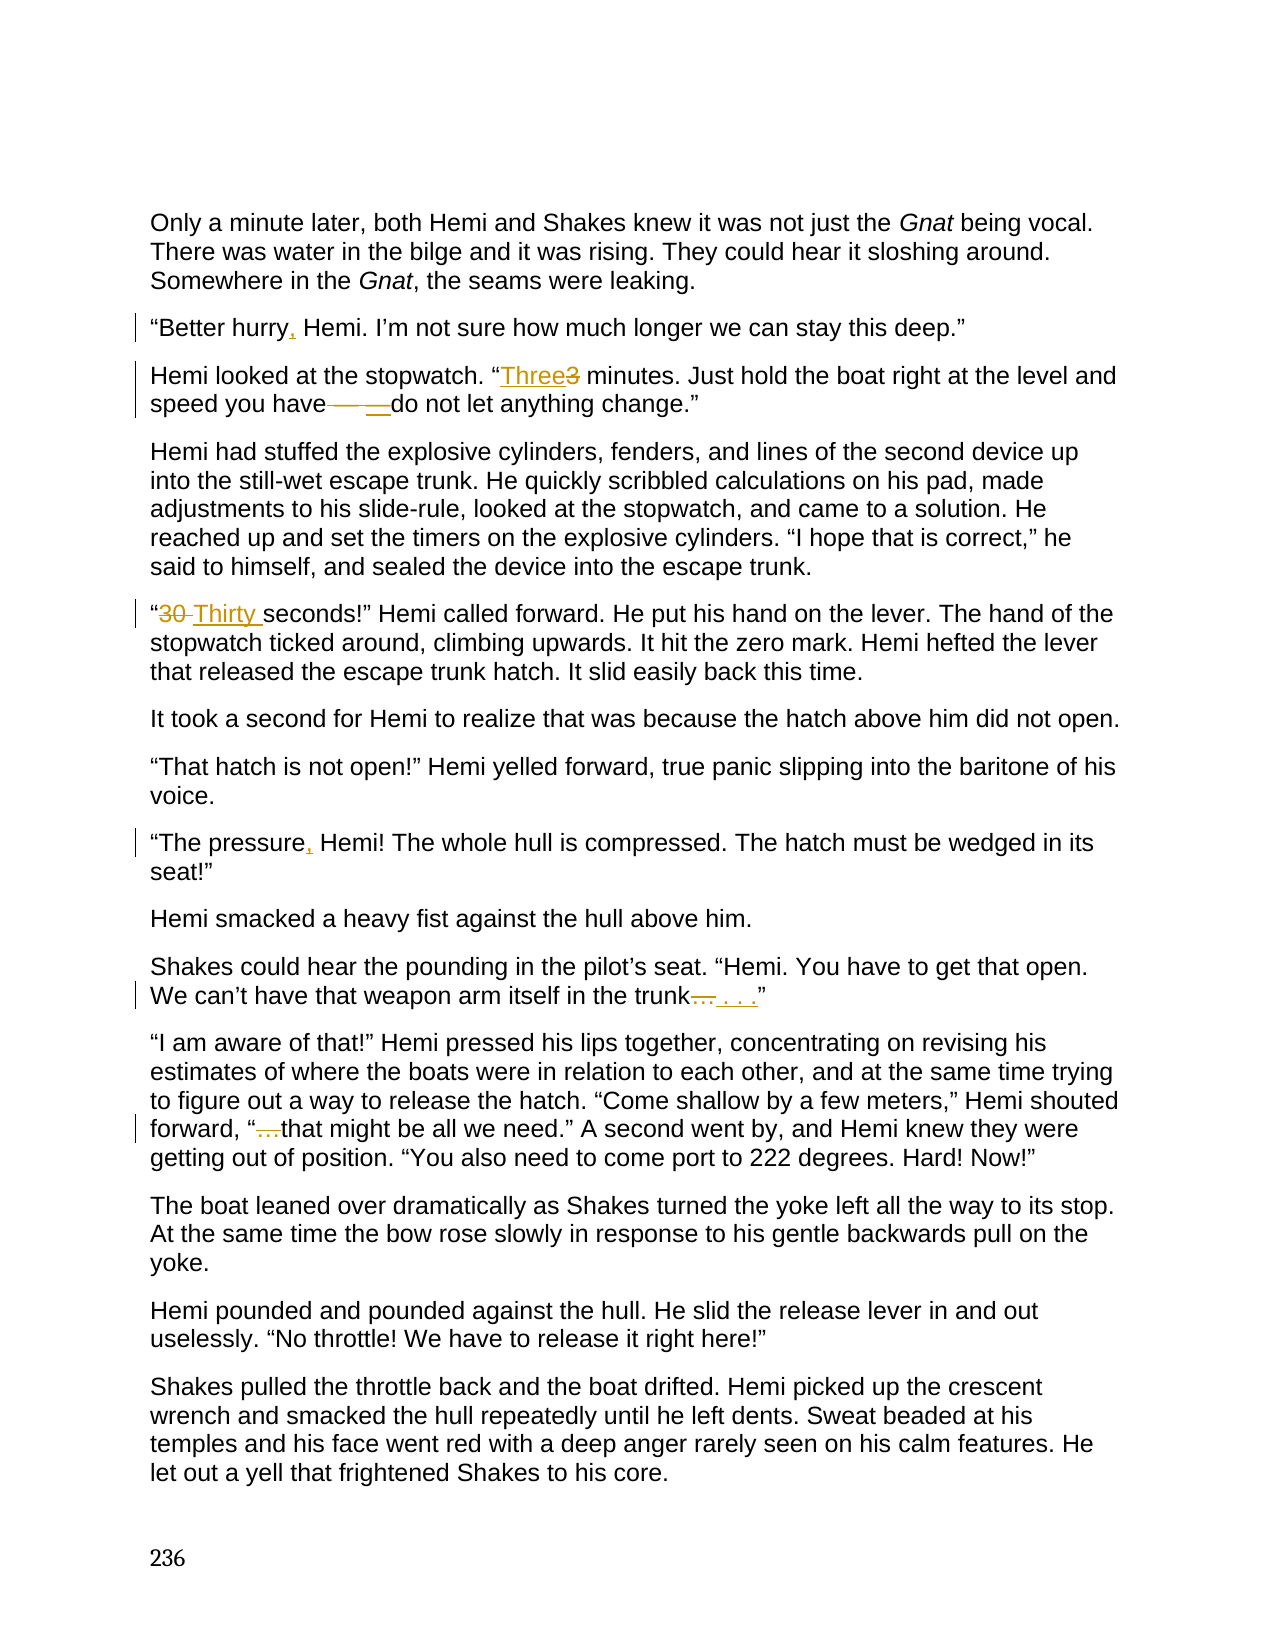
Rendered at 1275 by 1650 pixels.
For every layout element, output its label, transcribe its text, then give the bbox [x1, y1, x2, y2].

text Only a minute later, both Hemi and Shakes knew it was not just the Gnat being vocal. There was water in the bilge and it was rising. They could hear it sloshing around. Somewhere in the Gnat, the seams were leaking. [150, 208, 1125, 294]
text “I am aware of that!” Hemi pressed his lips together, concentrating on revising his estimates of where the boats were in relation to each other, and at the same time trying to figure out a way to release the hatch. “Come shallow by a few meters,” Hemi shouted forward, “that might be all we need.” A second went by, and Hemi knew they were getting out of position. “You also need to come port to 222 degrees. Hard! Now!” [150, 1028, 1125, 1172]
text Hemi looked at the stopwatch. “Three minutes. Just hold the boat right at the level and speed you have—do not let anything change.” [150, 361, 1125, 418]
text Hemi had stuffed the explosive cylinders, fenders, and lines of the second device up into the still-wet escape trunk. He quickly scribbled calculations on his pad, made adjustments to his slide-rule, looked at the stopwatch, and came to a solution. He reached up and set the timers on the explosive cylinders. “I hope that is correct,” he said to himself, and sealed the device into the escape trunk. [150, 437, 1125, 581]
text “Better hurry, Hemi. I’m not sure how much longer we can stay this deep.” [150, 313, 1125, 342]
text “Thirty seconds!” Hemi called forward. He put his hand on the lever. The hand of the stopwatch ticked around, climbing upwards. It hit the zero mark. Hemi hefted the lever that released the escape trunk hatch. It slid easily back this time. [150, 599, 1125, 686]
text “The pressure, Hemi! The whole hull is compressed. The hatch must be wedged in its seat!” [150, 828, 1125, 886]
text It took a second for Hemi to realize that was because the hatch above him did not open. [150, 704, 1125, 733]
text Hemi pounded and pounded against the hull. He slid the release lever in and out uselessly. “No throttle! We have to release it right here!” [150, 1296, 1125, 1353]
text “That hatch is not open!” Hemi yelled forward, true panic slipping into the baritone of his voice. [150, 752, 1125, 809]
text Shakes pulled the throttle back and the boat drifted. Hemi picked up the crescent wrench and smacked the hull repeatedly until he left dents. Sweat beaded at his temples and his face went red with a deep anger rarely seen on his calm features. He let out a yell that frightened Shakes to his core. [150, 1372, 1125, 1487]
text Hemi smacked a heavy fist against the hull above him. [150, 904, 1125, 933]
text The boat leaned over dramatically as Shakes turned the yoke left all the way to its stop. At the same time the bow rose slowly in response to his gentle backwards pull on the yoke. [150, 1191, 1125, 1277]
text Shakes could hear the pounding in the pilot’s seat. “Hemi. You have to get that open. We can’t have that weapon arm itself in the trunk . . .” [150, 952, 1125, 1009]
